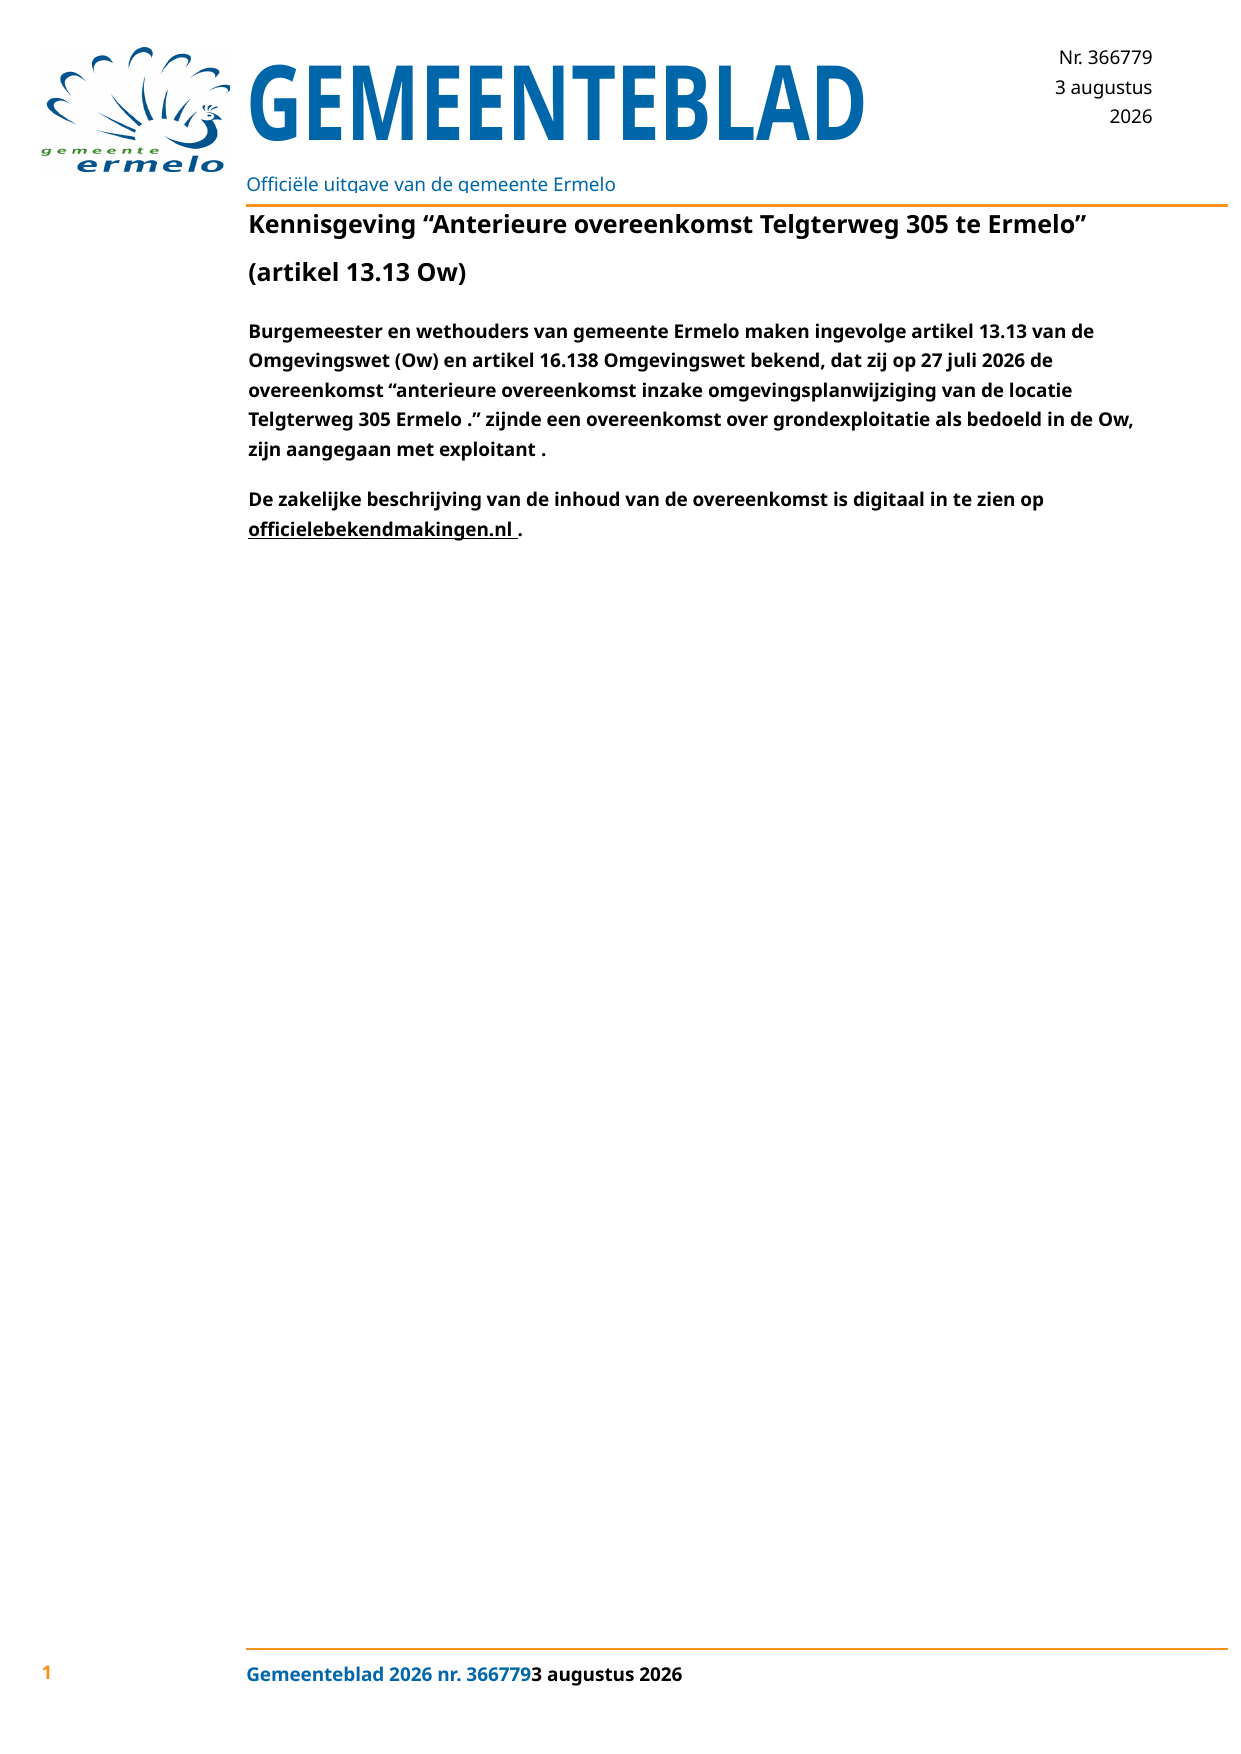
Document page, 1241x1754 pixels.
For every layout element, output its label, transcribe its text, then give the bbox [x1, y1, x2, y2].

text Burgemeester en wethouders van gemeente Ermelo maken ingevolge artikel 13.13 van de Omgevingswet (Ow) en artikel 16.138 Omgevingswet bekend, dat zij op 27 juli 2026 de overeenkomst “anterieure overeenkomst inzake omgevingsplanwijziging van de locatie Telgterweg 305 Ermelo .” zijnde een overeenkomst over grondexploitatie als bedoeld in de Ow, zijn aangegaan met exploitant . [248, 318, 1152, 462]
text De zakelijke beschrijving van de inhoud van de overeenkomst is digitaal in te zien op officielebekendmakingen.nl . [248, 487, 1152, 542]
text Kennisgeving “Anterieure overeenkomst Telgterweg 305 te Ermelo” (artikel 13.13 Ow) [248, 207, 1152, 288]
picture [41, 47, 231, 172]
